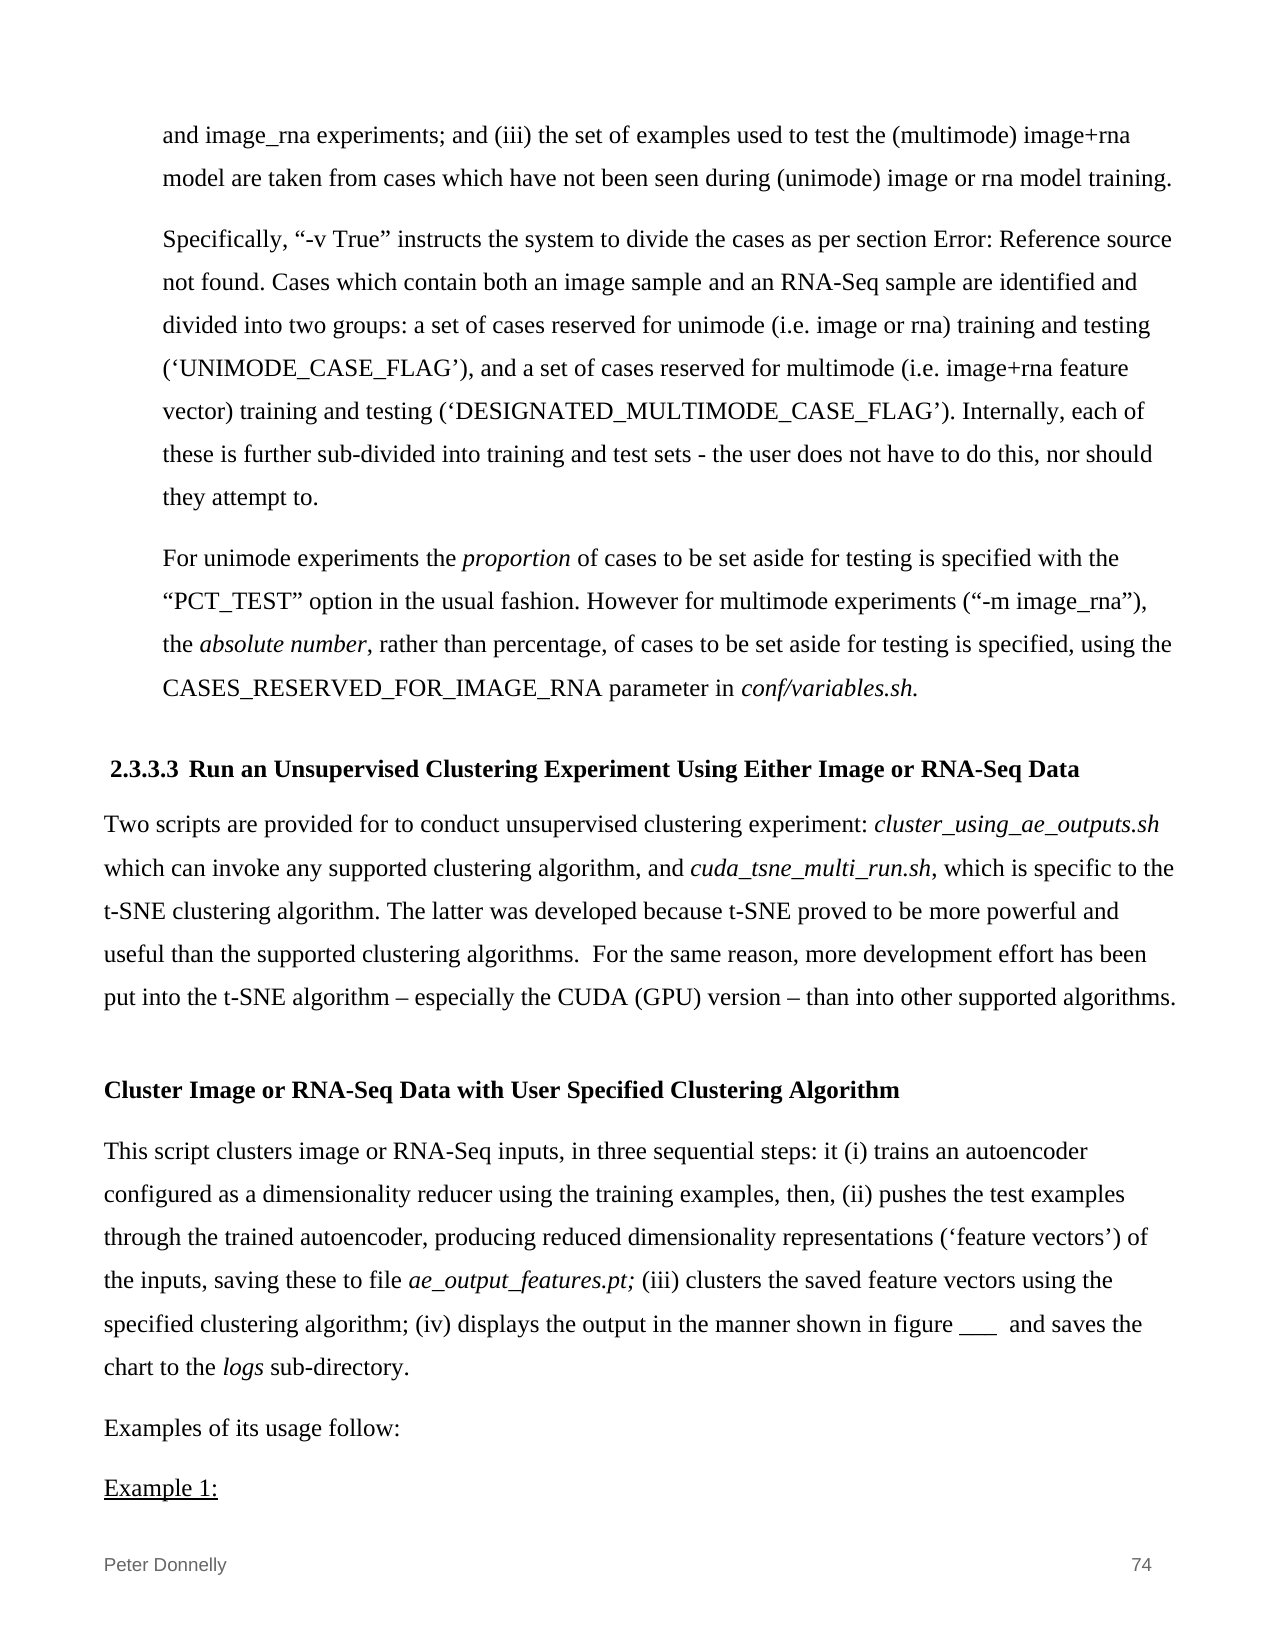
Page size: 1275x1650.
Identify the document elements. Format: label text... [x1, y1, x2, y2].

text For unimode experiments the proportion of cases to be set aside for testing is specified with the “PCT_TEST” option in the usual fashion. However for multimode experiments (“-m image_rna”), the absolute number, rather than percentage, of cases to be set aside for testing is specified, using the CASES_RESERVED_FOR_IMAGE_RNA parameter in conf/variables.sh. [162, 543, 1181, 701]
text Specifically, “-v True” instructs the system to divide the cases as per section Error: Reference source not found. Cases which contain both an image sample and an RNA-Seq sample are identified and divided into two groups: a set of cases reserved for unimode (i.e. image or rna) training and testing (‘UNIMODE_CASE_FLAG’), and a set of cases reserved for multimode (i.e. image+rna feature vector) training and testing (‘DESIGNATED_MULTIMODE_CASE_FLAG’). Internally, each of these is further sub-divided into training and test sets - the user does not have to do this, nor should they attempt to. [162, 224, 1181, 511]
subtitle Run an Unsupervised Clustering Experiment Using Either Image or RNA-Seq Data [103, 754, 1181, 783]
text and image_rna experiments; and (iii) the set of examples used to test the (multimode) image+rna model are taken from cases which have not been seen during (unimode) image or rna model training. [162, 120, 1181, 192]
text Example 1: [103, 1473, 1181, 1502]
text This script clusters image or RNA-Seq inputs, in three sequential steps: it (i) trains an autoencoder configured as a dimensionality reducer using the training examples, then, (ii) pushes the test examples through the trained autoencoder, producing reduced dimensionality representations (‘feature vectors’) of the inputs, saving these to file ae_output_features.pt; (iii) clusters the saved feature vectors using the specified clustering algorithm; (iv) displays the output in the manner shown in figure ___ and saves the chart to the logs sub-directory. [103, 1136, 1181, 1381]
text Cluster Image or RNA-Seq Data with User Specified Clustering Algorithm [103, 1075, 1181, 1104]
text Examples of its usage follow: [103, 1413, 1181, 1441]
text Two scripts are provided for to conduct unsupervised clustering experiment: cluster_using_ae_outputs.sh which can invoke any supported clustering algorithm, and cuda_tsne_multi_run.sh, which is specific to the t-SNE clustering algorithm. The latter was developed because t-SNE proved to be more powerful and useful than the supported clustering algorithms. For the same reason, more development effort has been put into the t-SNE algorithm – especially the CUDA (GPU) version – than into other supported algorithms. [103, 809, 1181, 1011]
